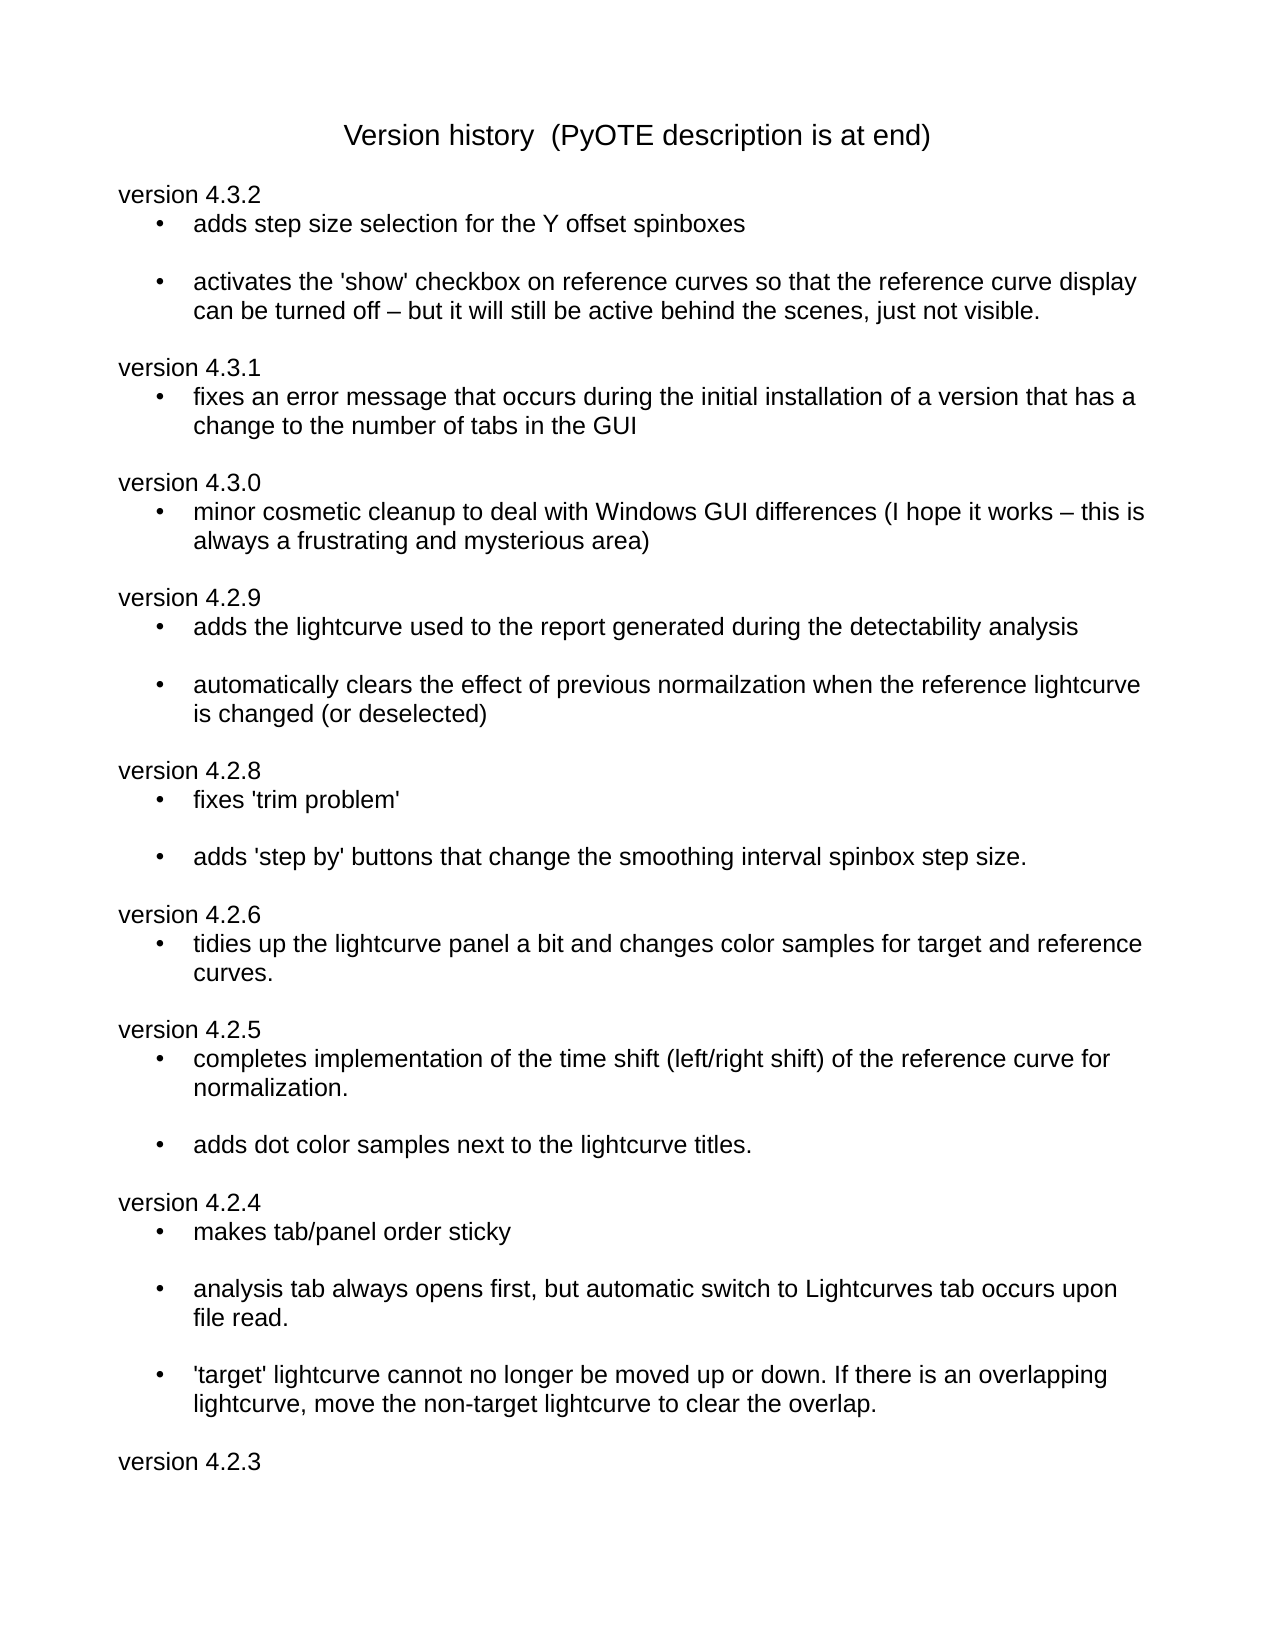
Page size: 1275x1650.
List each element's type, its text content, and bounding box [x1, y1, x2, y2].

list 'target' lightcurve cannot no longer be moved up or down. If there is an overlapping lightcurve, move the non-target lightcurve to clear the overlap. [156, 1361, 1157, 1447]
list adds 'step by' buttons that change the smoothing interval spinbox step size. [156, 842, 1157, 900]
list tidies up the lightcurve panel a bit and changes color samples for target and reference curves. [156, 929, 1157, 1015]
text version 4.2.5 [118, 1015, 1157, 1044]
list minor cosmetic cleanup to deal with Windows GUI differences (I hope it works – this is always a frustrating and mysterious area) [156, 497, 1157, 583]
list fixes an error message that occurs during the initial installation of a version that has a change to the number of tabs in the GUI [156, 382, 1157, 468]
text version 4.2.9 [118, 583, 1157, 612]
text Version history (PyOTE description is at end) [118, 118, 1157, 152]
list adds dot color samples next to the lightcurve titles. [156, 1130, 1157, 1188]
text version 4.3.1 [118, 353, 1157, 382]
text version 4.2.6 [118, 900, 1157, 929]
text version 4.2.3 [118, 1447, 1157, 1476]
text version 4.2.4 [118, 1188, 1157, 1217]
text version 4.2.8 [118, 756, 1157, 785]
list fixes 'trim problem' [156, 785, 1157, 842]
text version 4.3.0 [118, 468, 1157, 497]
list activates the 'show' checkbox on reference curves so that the reference curve display can be turned off – but it will still be active behind the scenes, just not visible. [156, 267, 1157, 353]
list automatically clears the effect of previous normailzation when the reference lightcurve is changed (or deselected) [156, 670, 1157, 756]
list analysis tab always opens first, but automatic switch to Lightcurves tab occurs upon file read. [156, 1274, 1157, 1361]
list adds the lightcurve used to the report generated during the detectability analysis [156, 612, 1157, 670]
list makes tab/panel order sticky [156, 1217, 1157, 1274]
list adds step size selection for the Y offset spinboxes [156, 209, 1157, 267]
text version 4.3.2 [118, 180, 1157, 209]
list completes implementation of the time shift (left/right shift) of the reference curve for normalization. [156, 1044, 1157, 1130]
